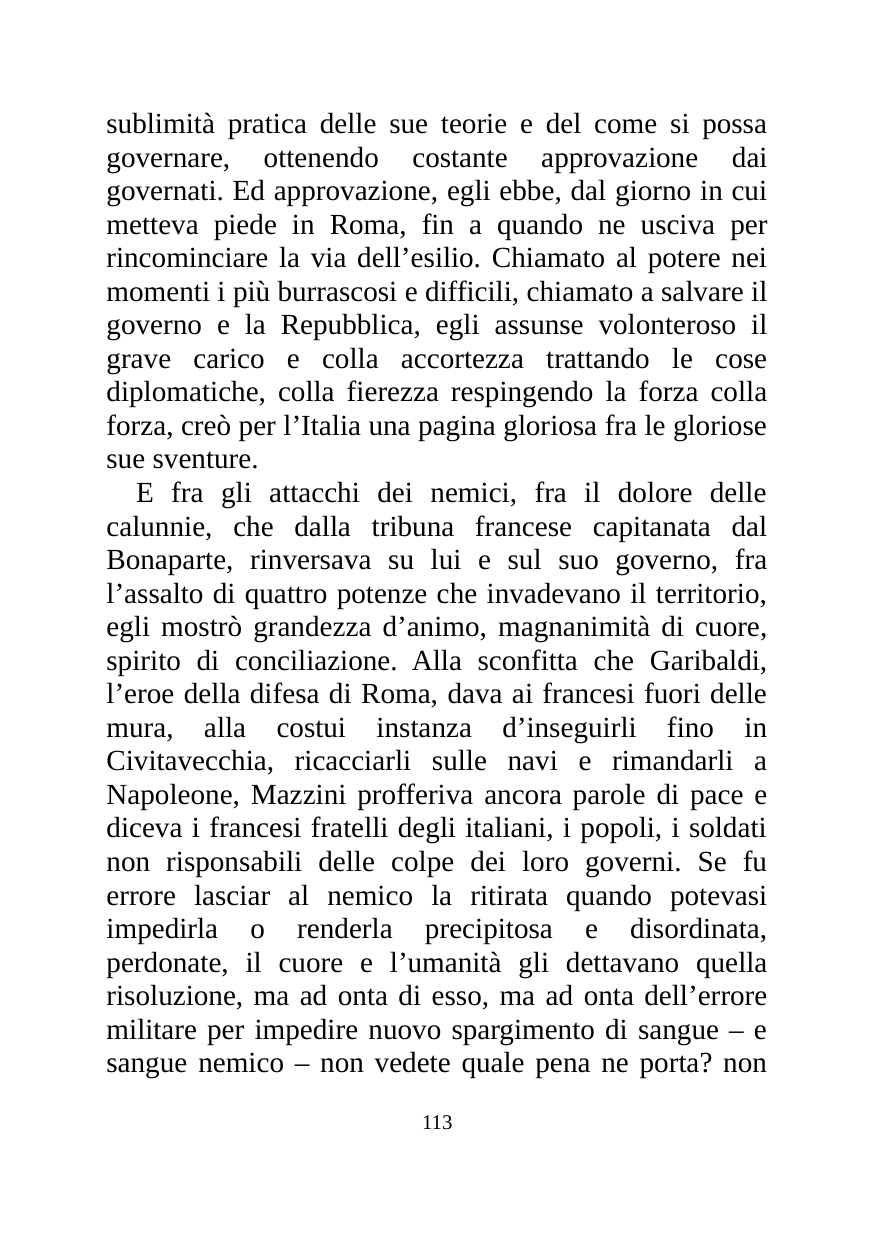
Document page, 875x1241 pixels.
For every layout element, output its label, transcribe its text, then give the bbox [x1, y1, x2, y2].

text sublimità pratica delle sue teorie e del come si possa governare, ottenendo costante approvazione dai governati. Ed approvazione, egli ebbe, dal giorno in cui metteva piede in Roma, fin a quando ne usciva per rincominciare la via dell’esilio. Chiamato al potere nei momenti i più burrascosi e difficili, chiamato a salvare il governo e la Repubblica, egli assunse volonteroso il grave carico e colla accortezza trattando le cose diplomatiche, colla fierezza respingendo la forza colla forza, creò per l’Italia una pagina gloriosa fra le gloriose sue sventure. [106, 106, 768, 475]
text E fra gli attacchi dei nemici, fra il dolore delle calunnie, che dalla tribuna francese capitanata dal Bonaparte, rinversava su lui e sul suo governo, fra l’assalto di quattro potenze che invadevano il territorio, egli mostrò grandezza d’animo, magnanimità di cuore, spirito di conciliazione. Alla sconfitta che Garibaldi, l’eroe della difesa di Roma, dava ai francesi fuori delle mura, alla costui instanza d’inseguirli fino in Civitavecchia, ricacciarli sulle navi e rimandarli a Napoleone, Mazzini profferiva ancora parole di pace e diceva i francesi fratelli degli italiani, i popoli, i soldati non risponsabili delle colpe dei loro governi. Se fu errore lasciar al nemico la ritirata quando potevasi impedirla o renderla precipitosa e disordinata, perdonate, il cuore e l’umanità gli dettavano quella risoluzione, ma ad onta di esso, ma ad onta dell’errore militare per impedire nuovo spargimento di sangue – e sangue nemico – non vedete quale pena ne porta? non [106, 475, 768, 1079]
